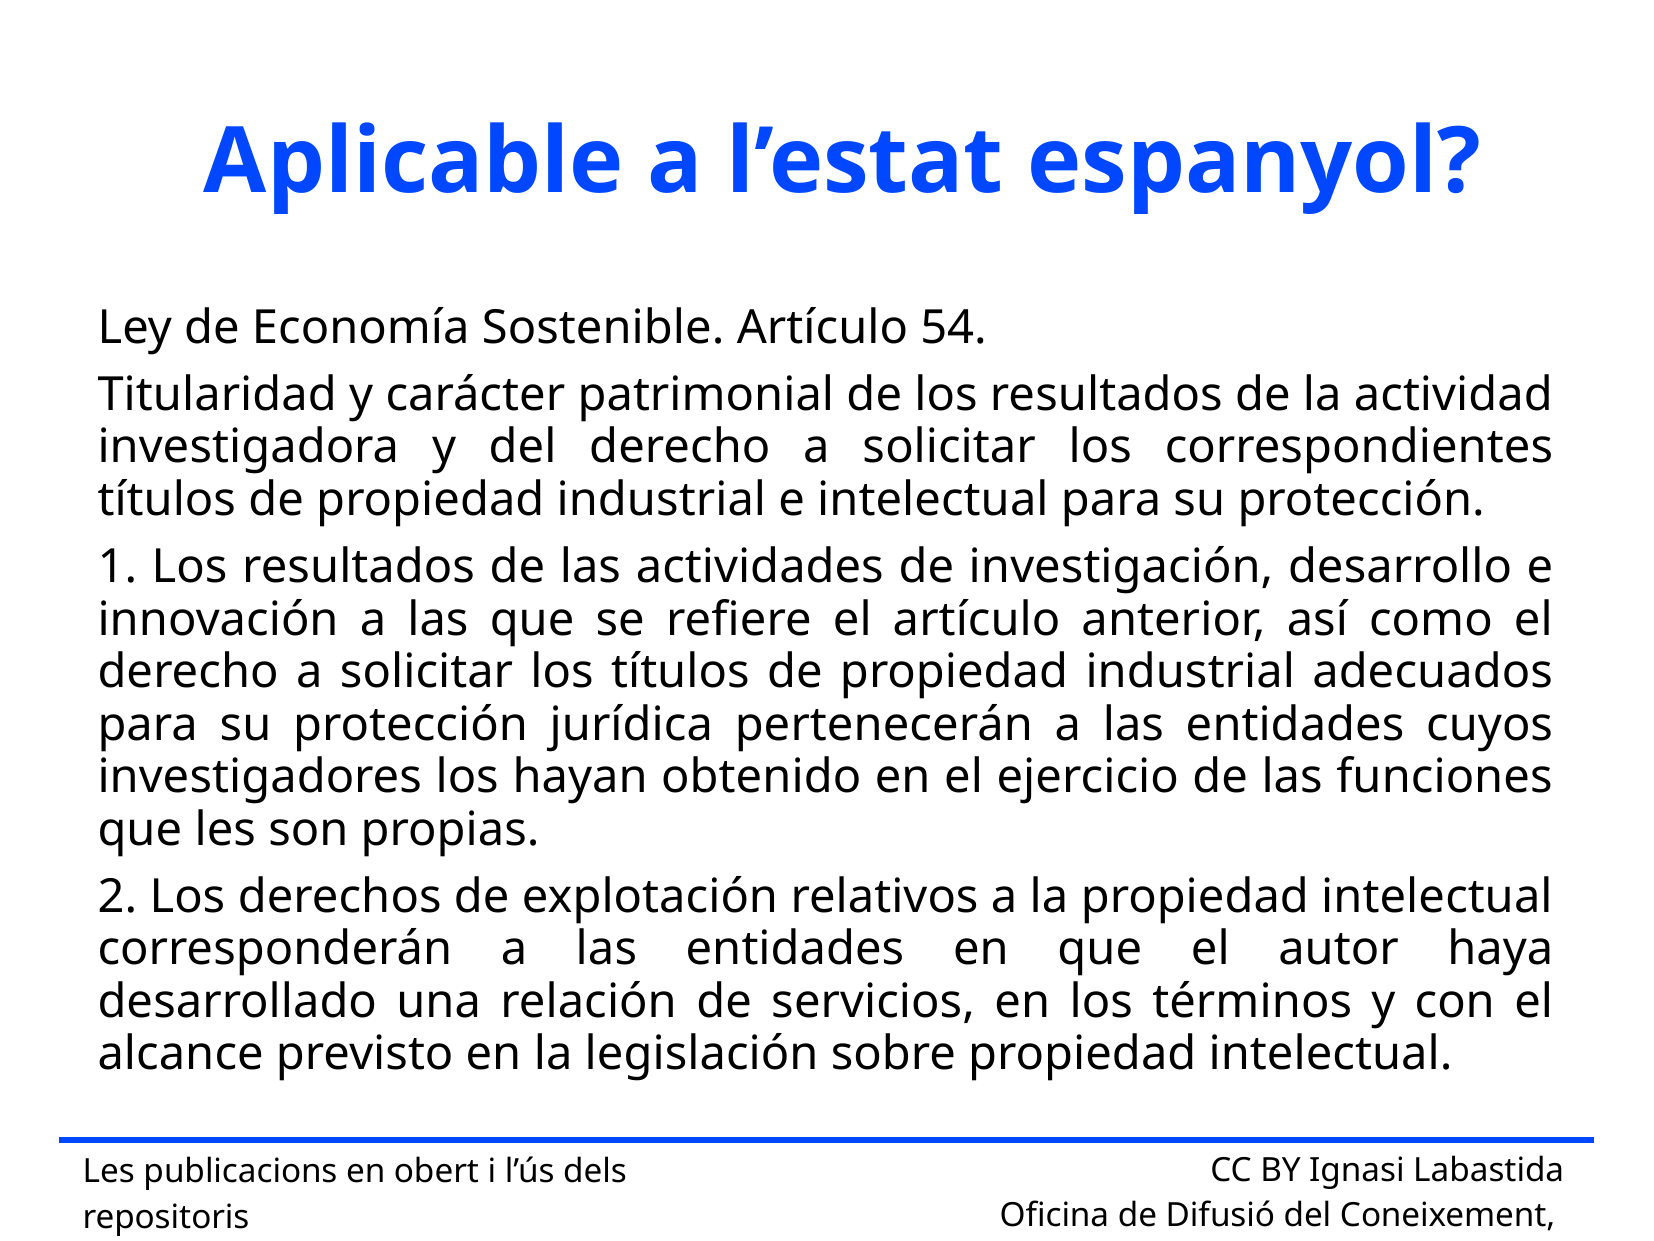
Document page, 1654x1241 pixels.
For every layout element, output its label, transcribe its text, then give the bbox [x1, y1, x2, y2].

title Aplicable a l’estat espanyol? [82, 38, 1571, 267]
list Ley de Economía Sostenible. Artículo 54. Titularidad y carácter patrimonial de los resultados de la actividad investigadora y del derecho a solicitar los correspondientes títulos de propiedad industrial e intelectual para su protección. 1. Los resultados de las actividades de investigación, desarrollo e innovación a las que se refiere el artículo anterior, así como el derecho a solicitar los títulos de propiedad industrial adecuados para su protección jurídica pertenecerán a las entidades cuyos investigadores los hayan obtenido en el ejercicio de las funciones que les son propias. 2. Los derechos de explotación relativos a la propiedad intelectual corresponderán a las entidades en que el autor haya desarrollado una relación de servicios, en los términos y con el alcance previsto en la legislación sobre propiedad intelectual. [82, 289, 1571, 1108]
